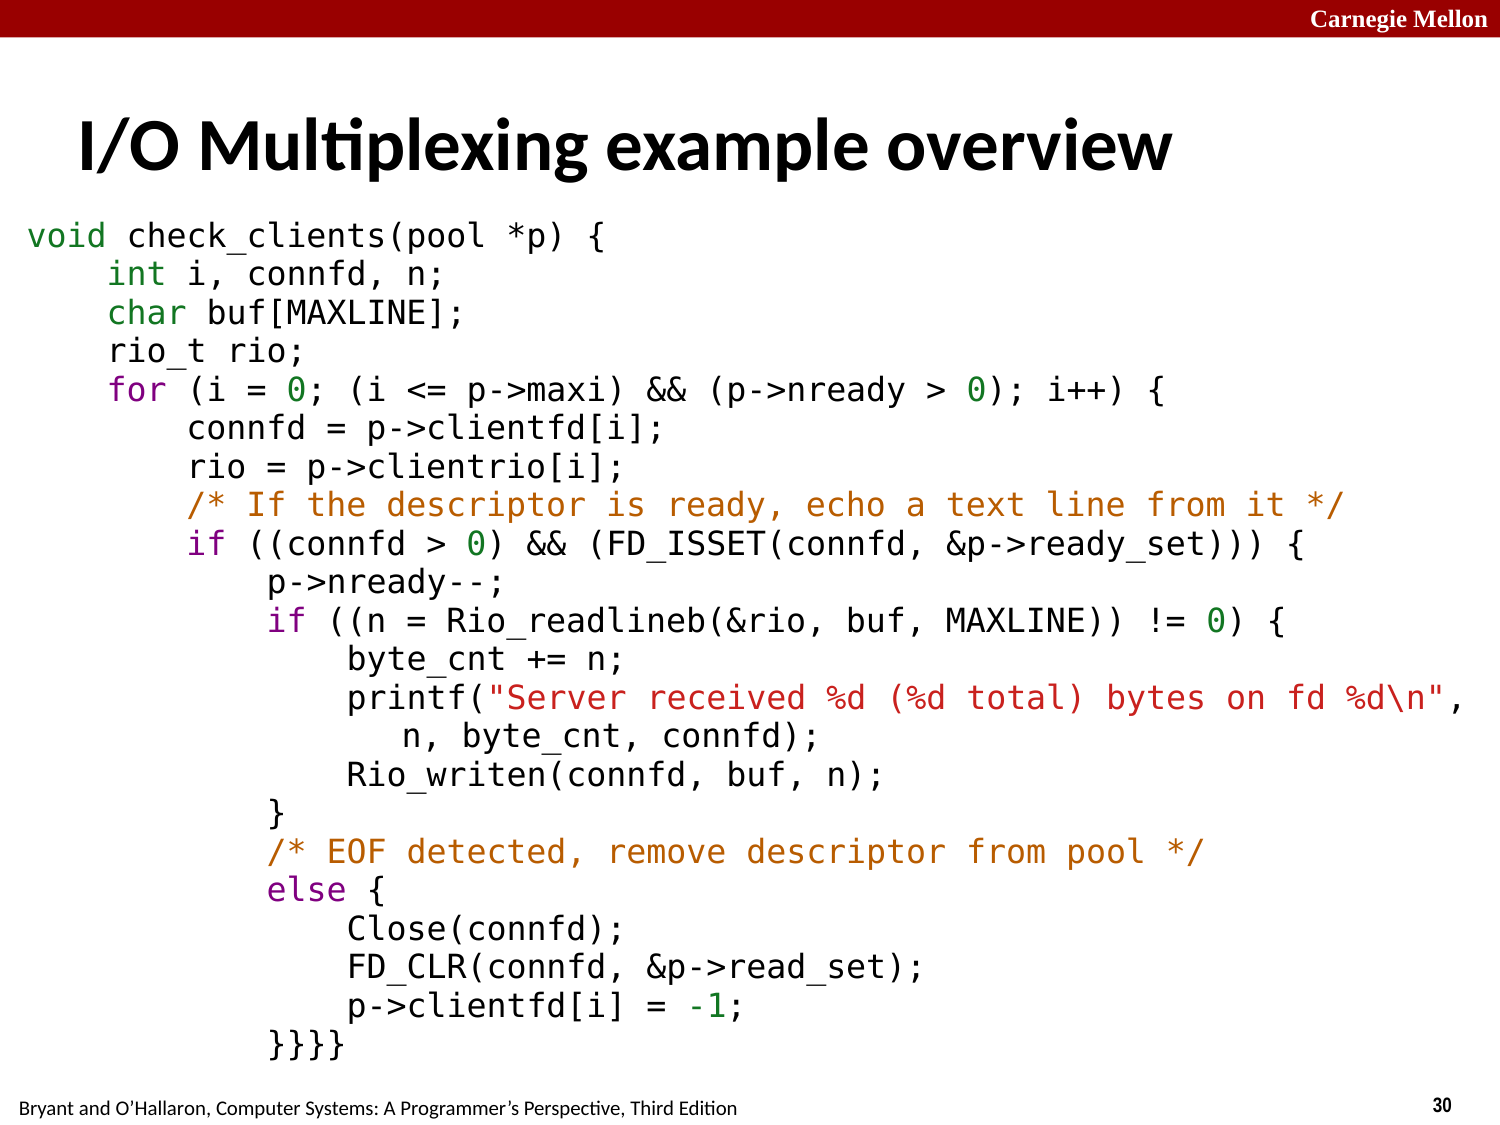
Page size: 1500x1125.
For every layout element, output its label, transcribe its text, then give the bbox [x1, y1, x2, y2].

title I/O Multiplexing example overview [62, 93, 1337, 188]
text_box void check_clients(pool *p) { int i, connfd, n; char buf[MAXLINE]; rio_t rio; for (i = 0; (i <= p->maxi) && (p->nready > 0); i++) { connfd = p->clientfd[i]; rio = p->clientrio[i]; /* If the descriptor is ready, echo a text line from it */ if ((connfd > 0) && (FD_ISSET(connfd, &p->ready_set))) { p->nready--; if ((n = Rio_readlineb(&rio, buf, MAXLINE)) != 0) { byte_cnt += n; printf("Server received %d (%d total) bytes on fd %d\n", n, byte_cnt, connfd); Rio_writen(connfd, buf, n); } /* EOF detected, remove descriptor from pool */ else { Close(connfd); FD_CLR(connfd, &p->read_set); p->clientfd[i] = -1; }}}} [11, 209, 1500, 1081]
